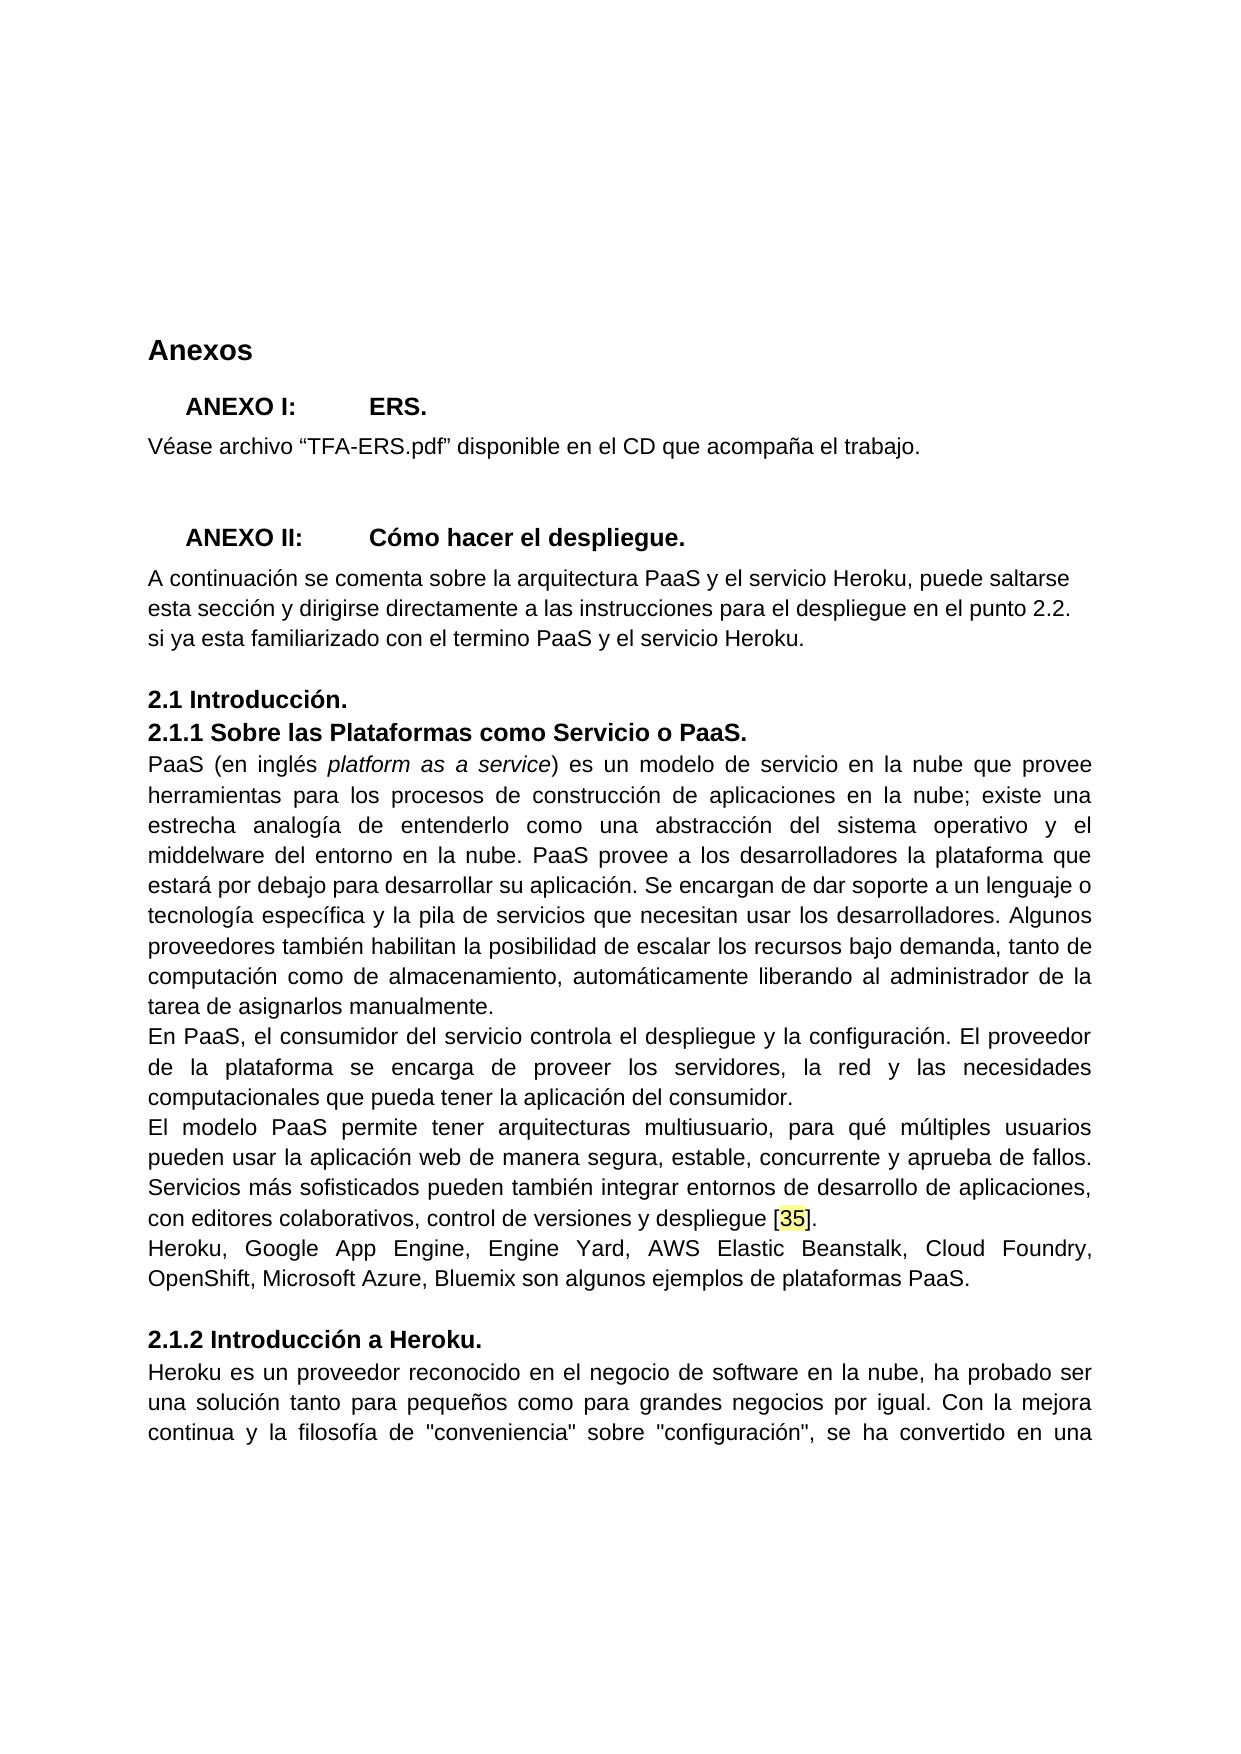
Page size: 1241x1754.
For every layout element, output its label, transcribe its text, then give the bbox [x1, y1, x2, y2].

subtitle ERS. [185, 392, 1093, 421]
text 2.1.2 Introducción a Heroku. [148, 1325, 1093, 1354]
text El modelo PaaS permite tener arquitecturas multiusuario, para qué múltiples usuarios pueden usar la aplicación web de manera segura, estable, concurrente y aprueba de fallos. Servicios más sofisticados pueden también integrar entornos de desarrollo de aplicaciones, con editores colaborativos, control de versiones y despliegue [35]. [148, 1114, 1093, 1231]
text Heroku, Google App Engine, Engine Yard, AWS Elastic Beanstalk, Cloud Foundry, OpenShift, Microsoft Azure, Bluemix son algunos ejemplos de plataformas PaaS. [148, 1235, 1093, 1291]
text En PaaS, el consumidor del servicio controla el despliegue y la configuración. El proveedor de la plataforma se encarga de proveer los servidores, la red y las necesidades computacionales que pueda tener la aplicación del consumidor. [148, 1023, 1093, 1110]
text 2.1.1 Sobre las Plataformas como Servicio o PaaS. [148, 718, 1093, 747]
text A continuación se comenta sobre la arquitectura PaaS y el servicio Heroku, puede saltarse esta sección y dirigirse directamente a las instrucciones para el despliegue en el punto 2.2. si ya esta familiarizado con el termino PaaS y el servicio Heroku. [148, 564, 1093, 651]
subtitle Anexos [148, 333, 1093, 367]
text 2.1 Introducción. [148, 685, 1093, 714]
text Véase archivo “TFA-ERS.pdf” disponible en el CD que acompaña el trabajo. [148, 433, 1093, 459]
text PaaS (en inglés platform as a service) es un modelo de servicio en la nube que provee herramientas para los procesos de construcción de aplicaciones en la nube; existe una estrecha analogía de entenderlo como una abstracción del sistema operativo y el middelware del entorno en la nube. PaaS provee a los desarrolladores la plataforma que estará por debajo para desarrollar su aplicación. Se encargan de dar soporte a un lenguaje o tecnología específica y la pila de servicios que necesitan usar los desarrolladores. Algunos proveedores también habilitan la posibilidad de escalar los recursos bajo demanda, tanto de computación como de almacenamiento, automáticamente liberando al administrador de la tarea de asignarlos manualmente. [148, 751, 1093, 1019]
subtitle Cómo hacer el despliegue. [185, 523, 1093, 552]
text Heroku es un proveedor reconocido en el negocio de software en la nube, ha probado ser una solución tanto para pequeños como para grandes negocios por igual. Con la mejora continua y la filosofía de "conveniencia" sobre "configuración", se ha convertido en una [148, 1358, 1093, 1445]
